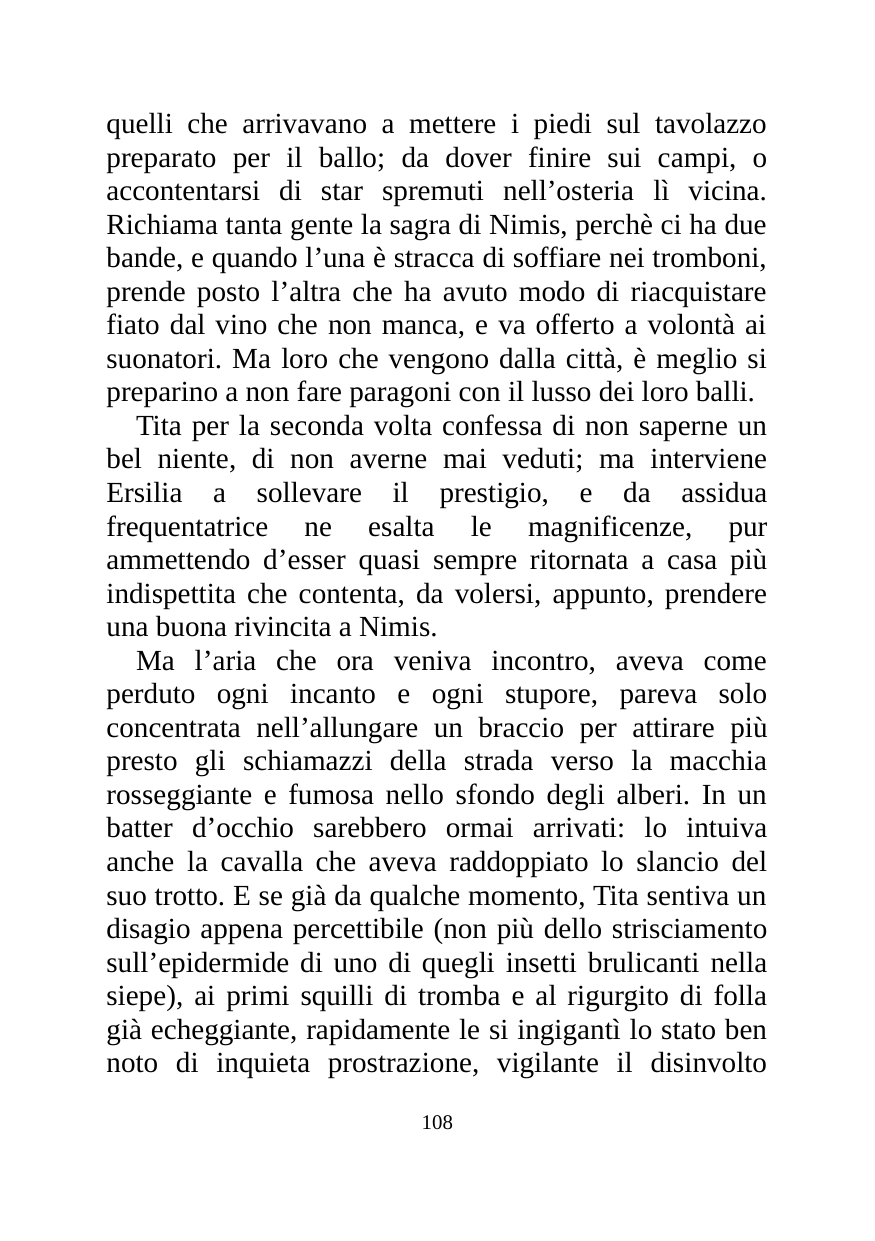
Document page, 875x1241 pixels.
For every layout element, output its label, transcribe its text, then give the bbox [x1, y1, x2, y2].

text Ma l’aria che ora veniva incontro, aveva come perduto ogni incanto e ogni stupore, pareva solo concentrata nell’allungare un braccio per attirare più presto gli schiamazzi della strada verso la macchia rosseggiante e fumosa nello sfondo degli alberi. In un batter d’occhio sarebbero ormai arrivati: lo intuiva anche la cavalla che aveva raddoppiato lo slancio del suo trotto. E se già da qualche momento, Tita sentiva un disagio appena percettibile (non più dello strisciamento sull’epidermide di uno di quegli insetti brulicanti nella siepe), ai primi squilli di tromba e al rigurgito di folla già echeggiante, rapidamente le si ingigantì lo stato ben noto di inquieta prostrazione, vigilante il disinvolto [106, 643, 768, 1079]
text quelli che arrivavano a mettere i piedi sul tavolazzo preparato per il ballo; da dover finire sui campi, o accontentarsi di star spremuti nell’osteria lì vicina. Richiama tanta gente la sagra di Nimis, perchè ci ha due bande, e quando l’una è stracca di soffiare nei tromboni, prende posto l’altra che ha avuto modo di riacquistare fiato dal vino che non manca, e va offerto a volontà ai suonatori. Ma loro che vengono dalla città, è meglio si preparino a non fare paragoni con il lusso dei loro balli. [106, 106, 768, 408]
text Tita per la seconda volta confessa di non saperne un bel niente, di non averne mai veduti; ma interviene Ersilia a sollevare il prestigio, e da assidua frequentatrice ne esalta le magnificenze, pur ammettendo d’esser quasi sempre ritornata a casa più indispettita che contenta, da volersi, appunto, prendere una buona rivincita a Nimis. [106, 408, 768, 643]
